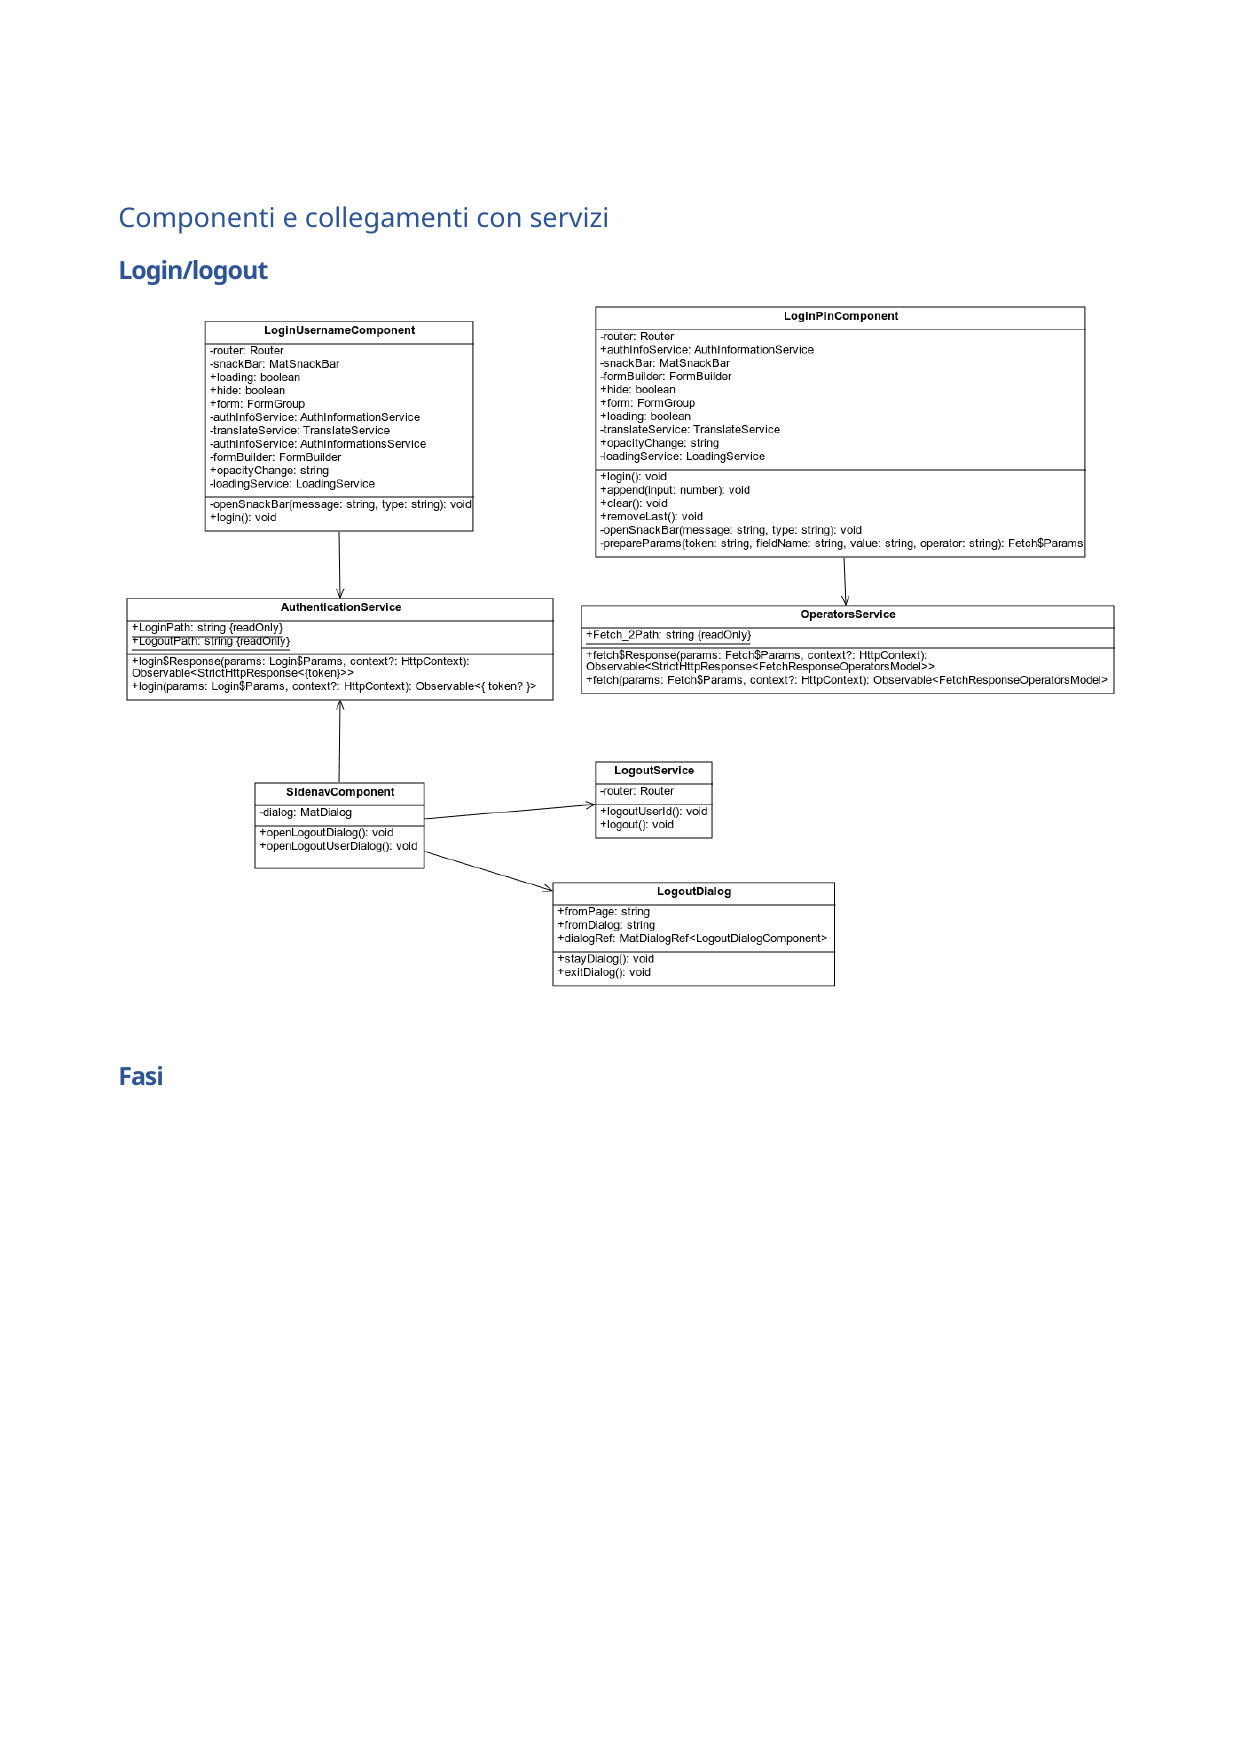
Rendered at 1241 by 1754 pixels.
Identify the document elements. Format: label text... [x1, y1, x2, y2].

subtitle Login/logout [118, 252, 1122, 286]
subtitle Fasi [118, 1059, 1122, 1093]
picture [118, 298, 1123, 994]
subtitle Componenti e collegamenti con servizi [118, 198, 1122, 235]
